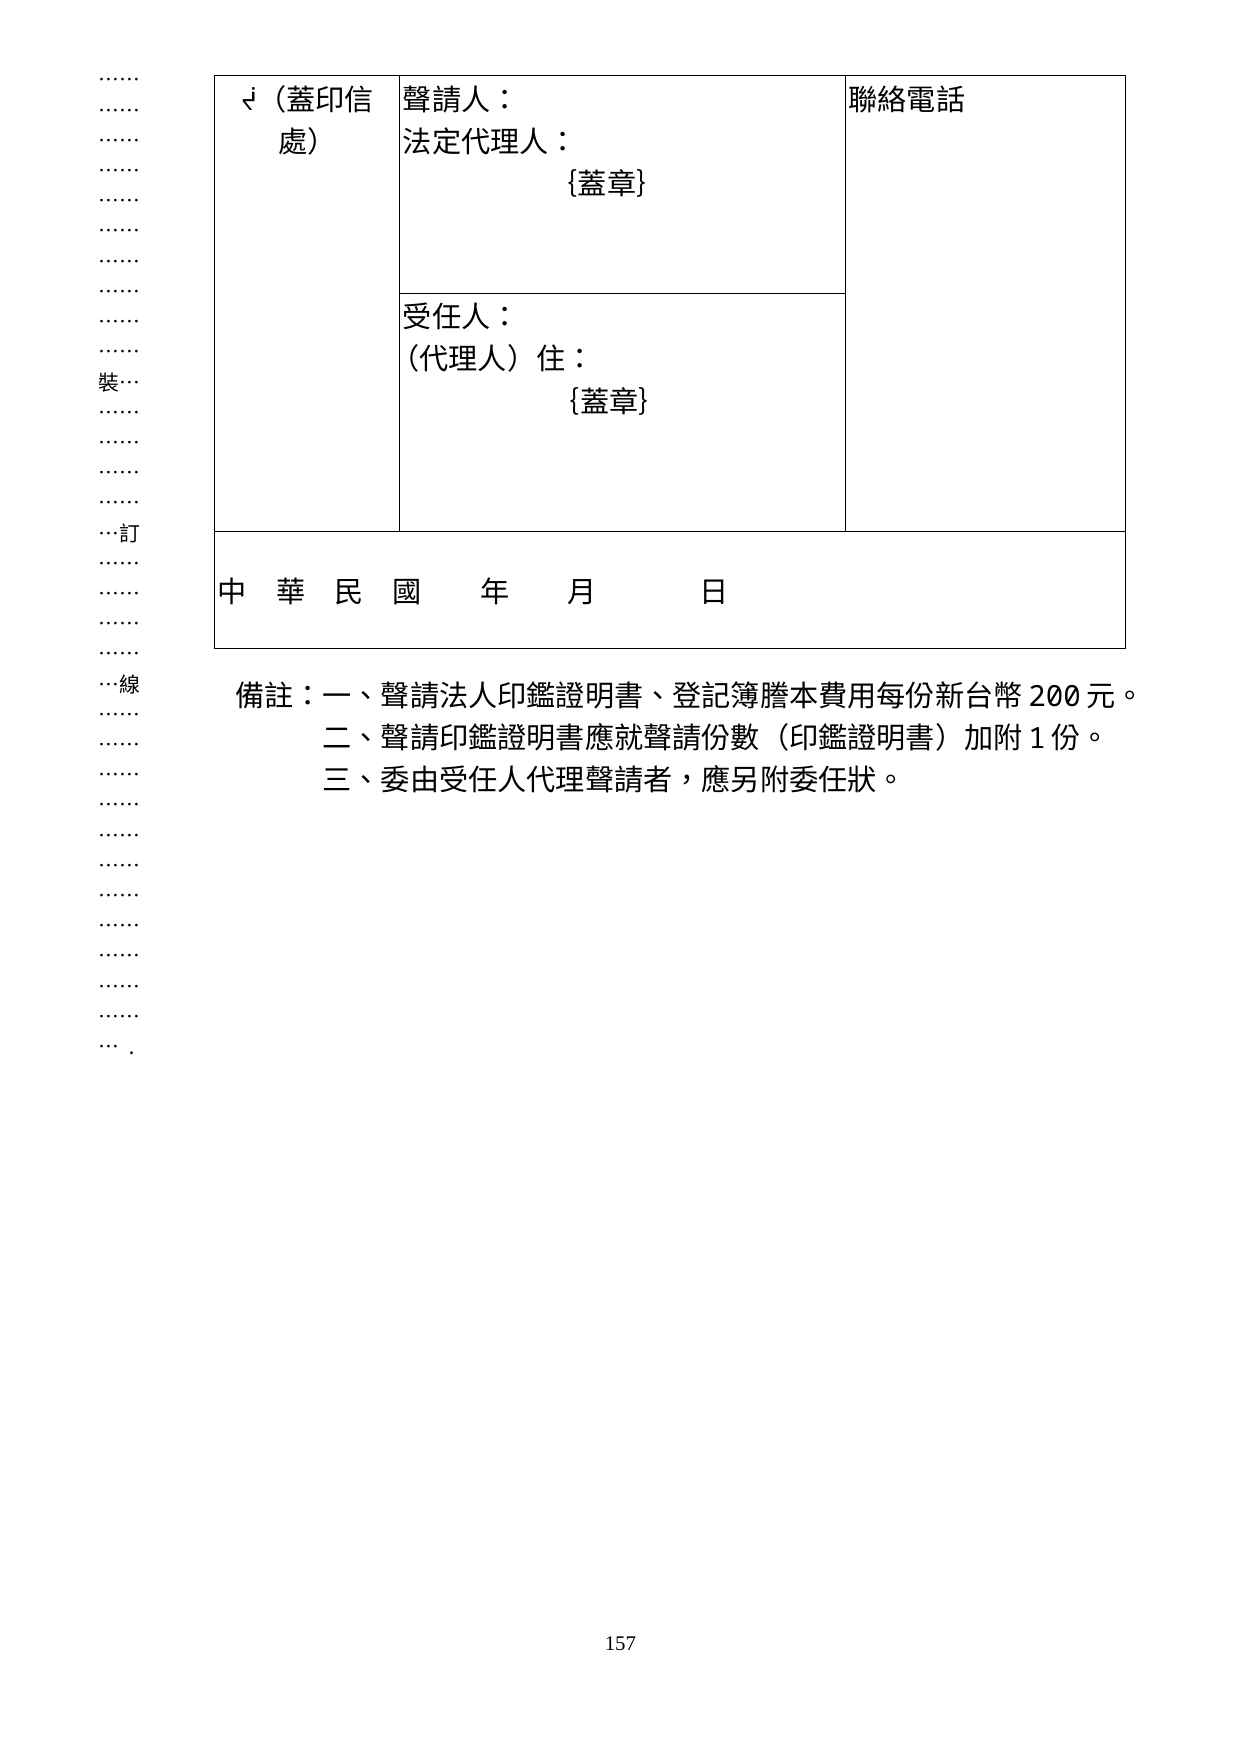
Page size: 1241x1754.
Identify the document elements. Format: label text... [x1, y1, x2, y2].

table_cell 聲請人： 法定代理人： ｛蓋章｝ [400, 76, 845, 293]
text 備註：一、聲請法人印鑑證明書、登記簿謄本費用每份新台幣200元。 [118, 673, 1122, 715]
table_cell ᔫ（蓋印信處） [215, 76, 399, 531]
table_cell 中 華 民 國 年 月 日 [215, 532, 1125, 647]
text 二、聲請印鑑證明書應就聲請份數（印鑑證明書）加附1份。 [118, 715, 1122, 757]
table_cell 受任人： （代理人）住： ｛蓋章｝ [400, 294, 845, 531]
text 三、委由受任人代理聲請者，應另附委任狀。 [118, 757, 1122, 798]
table_cell 聯絡電話 [846, 76, 1125, 531]
